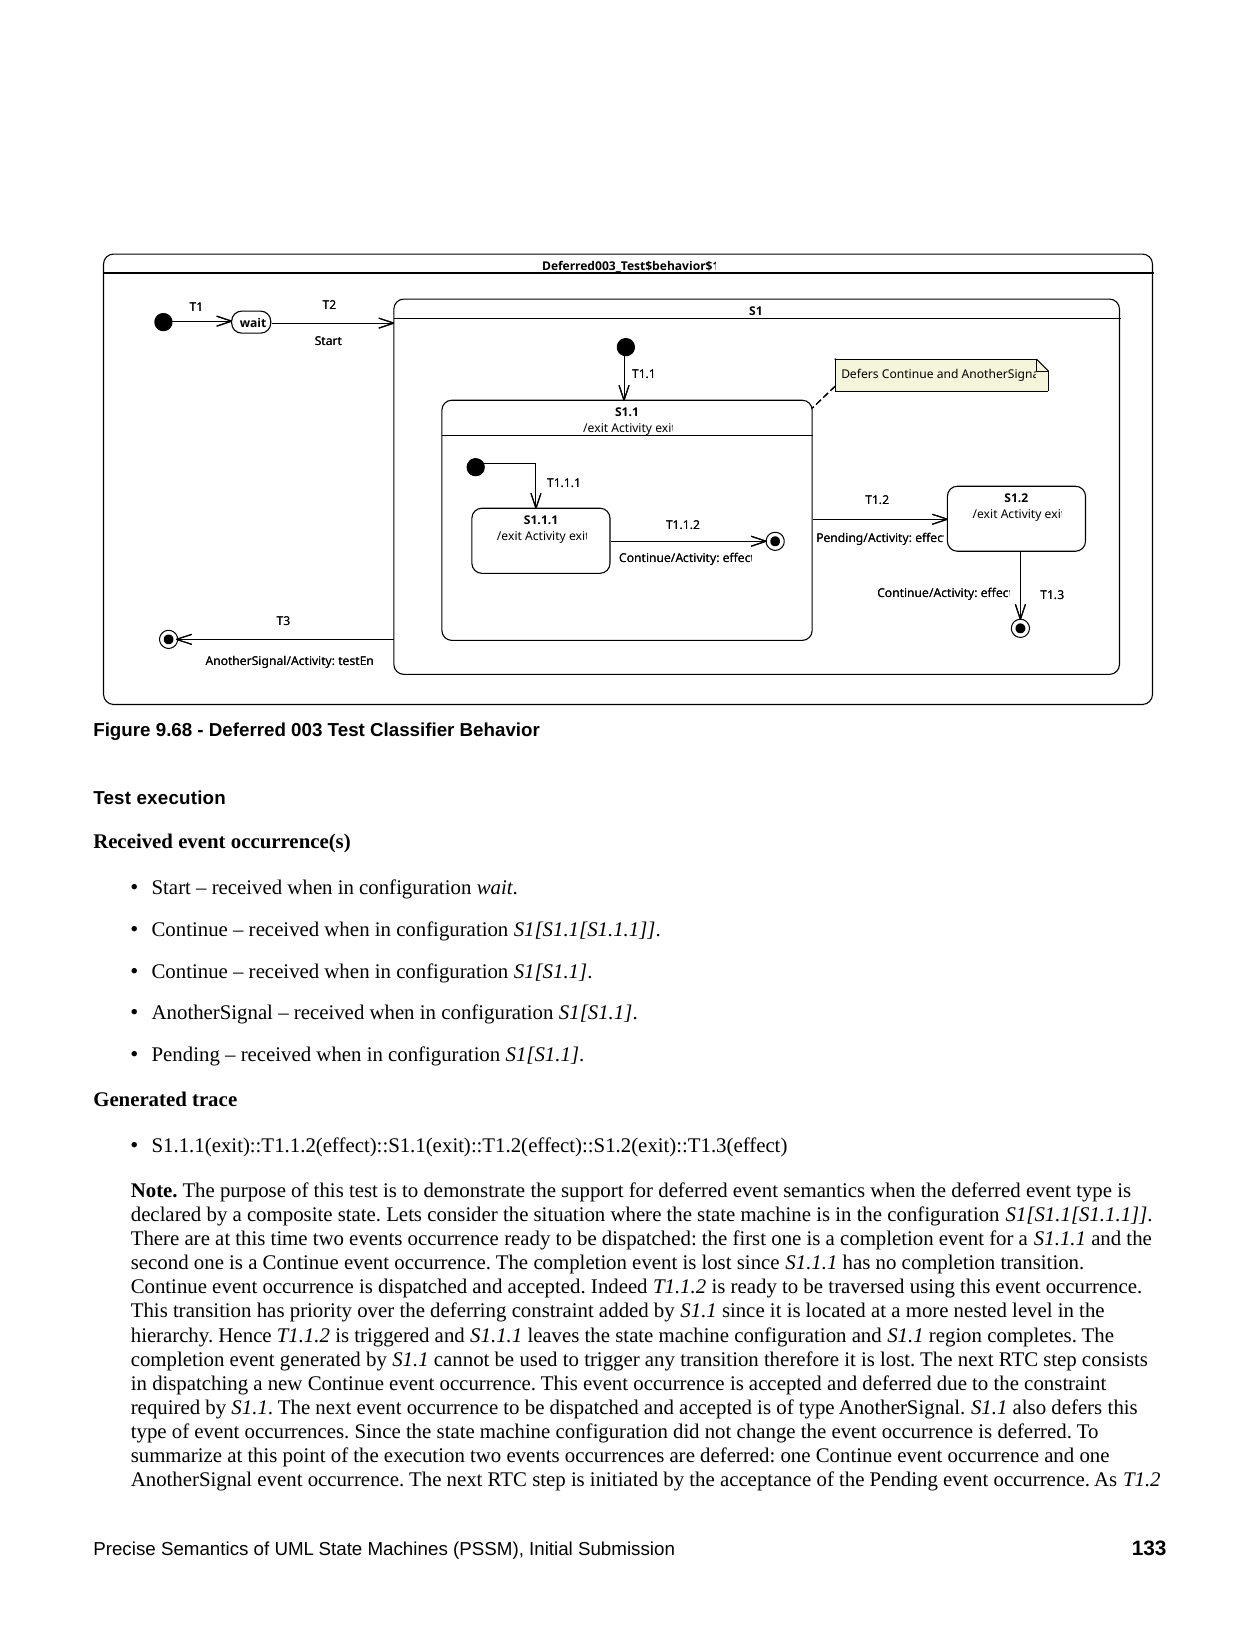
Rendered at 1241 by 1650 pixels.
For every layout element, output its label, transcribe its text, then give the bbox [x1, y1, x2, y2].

text Generated trace [93, 1087, 1164, 1111]
list Start – received when in configuration wait. [131, 874, 1164, 899]
text Received event occurrence(s) [93, 829, 1164, 853]
text Figure 9.68 - Deferred 003 Test Classifier Behavior [93, 243, 1164, 741]
list Continue – received when in configuration S1[S1.1]. [131, 958, 1164, 983]
list AnotherSignal – received when in configuration S1[S1.1]. [131, 999, 1164, 1024]
text Note. The purpose of this test is to demonstrate the support for deferred event semantics when the deferred event type is declared by a composite state. Lets consider the situation where the state machine is in the configuration S1[S1.1[S1.1.1]]. There are at this time two events occurrence ready to be dispatched: the first one is a completion event for a S1.1.1 and the second one is a Continue event occurrence. The completion event is lost since S1.1.1 has no completion transition. Continue event occurrence is dispatched and accepted. Indeed T1.1.2 is ready to be traversed using this event occurrence. This transition has priority over the deferring constraint added by S1.1 since it is located at a more nested level in the hierarchy. Hence T1.1.2 is triggered and S1.1.1 leaves the state machine configuration and S1.1 region completes. The completion event generated by S1.1 cannot be used to trigger any transition therefore it is lost. The next RTC step consists in dispatching a new Continue event occurrence. This event occurrence is accepted and deferred due to the constraint required by S1.1. The next event occurrence to be dispatched and accepted is of type AnotherSignal. S1.1 also defers this type of event occurrences. Since the state machine configuration did not change the event occurrence is deferred. To summarize at this point of the execution two events occurrences are deferred: one Continue event occurrence and one AnotherSignal event occurrence. The next RTC step is initiated by the acceptance of the Pending event occurrence. As T1.2 [131, 1178, 1164, 1491]
list Continue – received when in configuration S1[S1.1[S1.1.1]]. [131, 916, 1164, 941]
subtitle Test execution [93, 787, 1164, 808]
list S1.1.1(exit)::T1.1.2(effect)::S1.1(exit)::T1.2(effect)::S1.2(exit)::T1.3(effect) [131, 1132, 1164, 1157]
list Pending – received when in configuration S1[S1.1]. [131, 1041, 1164, 1066]
